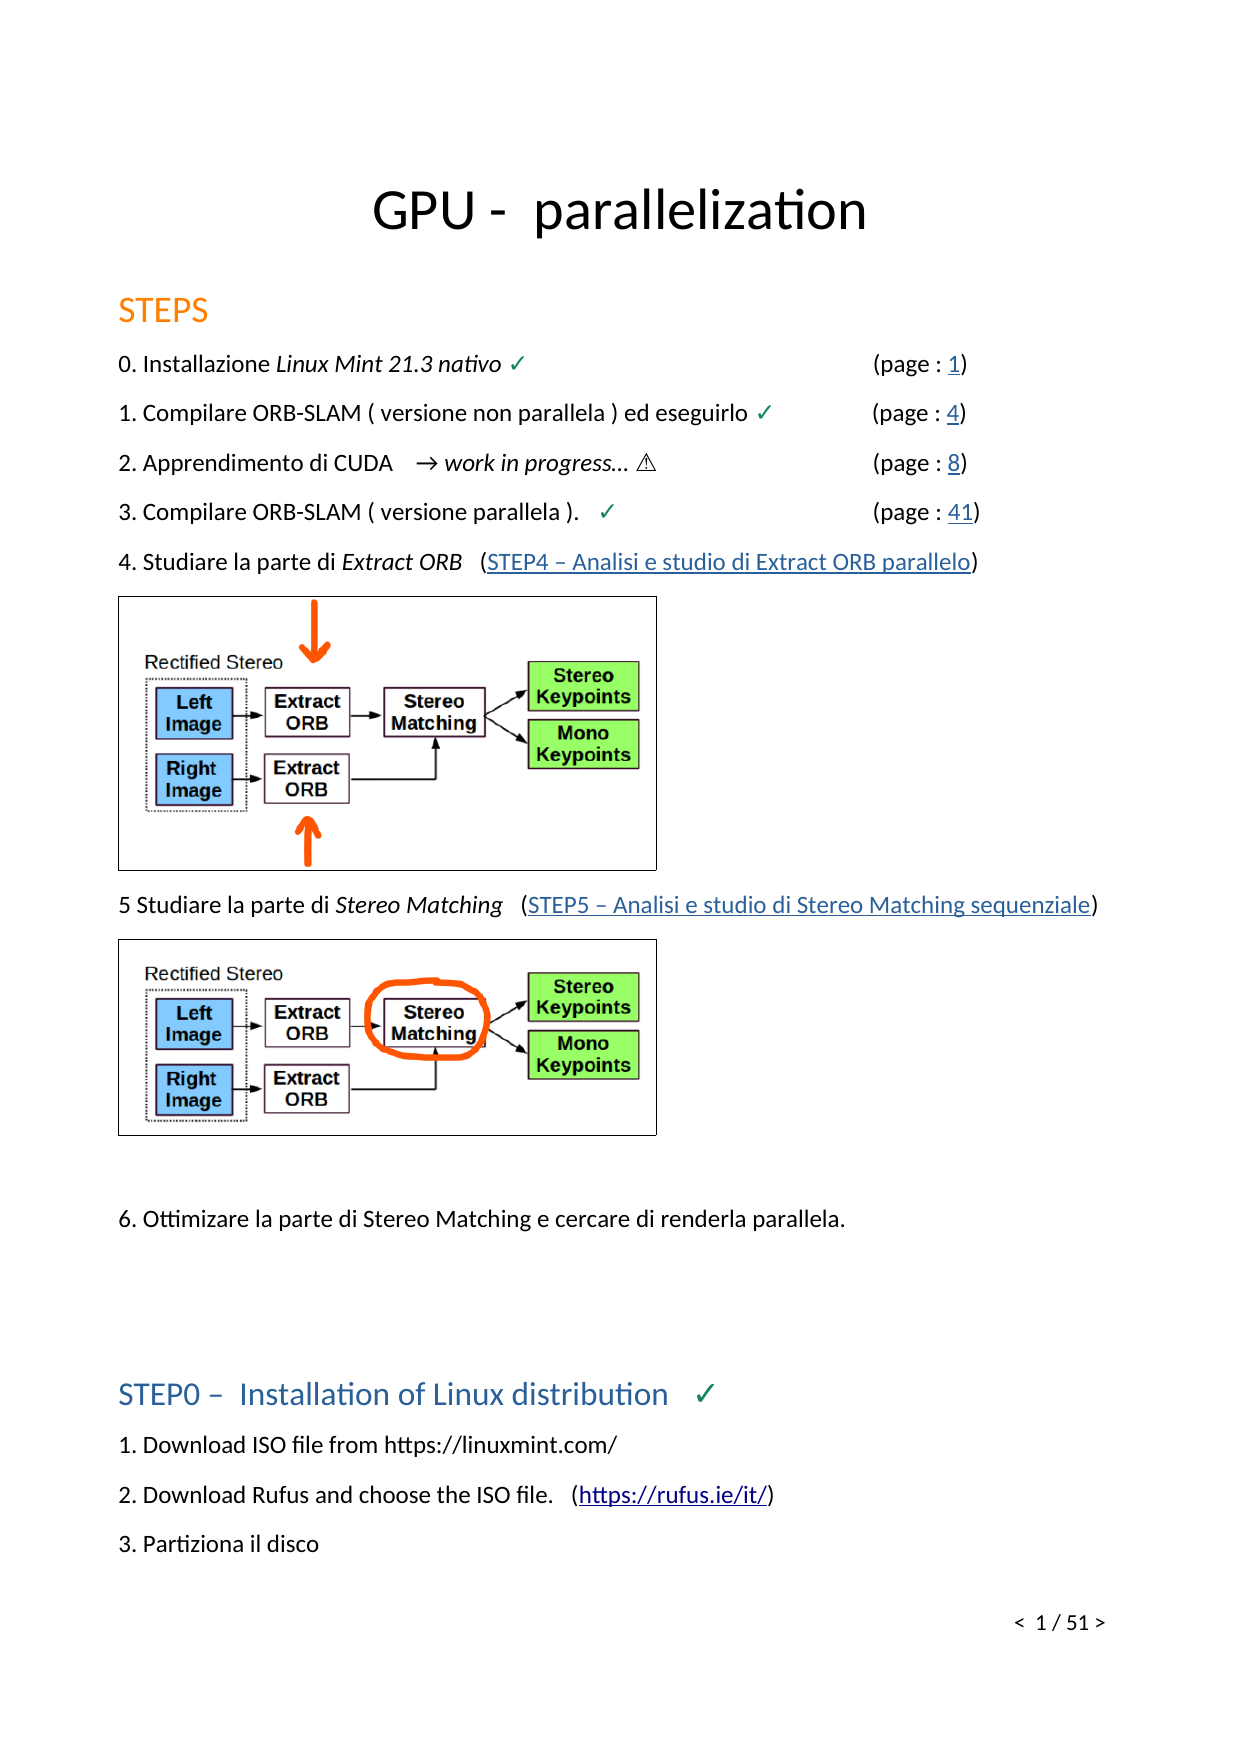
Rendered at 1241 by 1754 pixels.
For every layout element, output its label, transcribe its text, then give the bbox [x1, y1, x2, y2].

subtitle STEPS [118, 286, 1122, 332]
text 3. Partiziona il disco [118, 1528, 1122, 1559]
text 1. Download ISO file from https://linuxmint.com/ [118, 1429, 1122, 1460]
text 4. Studiare la parte di Extract ORB (STEP4 – Analisi e studio di Extract ORB parallelo) [118, 546, 1122, 577]
subtitle STEP0 – Installation of Linux distribution ✓ [118, 1373, 1122, 1414]
text 1. Compilare ORB-SLAM ( versione non parallela ) ed eseguirlo ✓ (page : 4) [118, 397, 1122, 428]
picture [121, 941, 654, 1132]
text 6. Ottimizare la parte di Stereo Matching e cercare di renderla parallela. [118, 1203, 1122, 1234]
text 3. Compilare ORB-SLAM ( versione parallela ). ✓ (page : 40) [118, 496, 1122, 527]
text 5 Studiare la parte di Stereo Matching (STEP5 – Analisi e studio di Stereo Matching sequenziale) [118, 889, 1122, 919]
text 2. Apprendimento di CUDA → work in progress… ⚠ (page : 8) [118, 447, 1122, 477]
picture [121, 598, 654, 867]
title GPU - parallelization [118, 173, 1122, 244]
text 0. Installazione Linux Mint 21.3 nativo ✓ (page : 1) [118, 348, 1122, 378]
text 2. Download Rufus and choose the ISO file. (https://rufus.ie/it/) [118, 1479, 1122, 1509]
